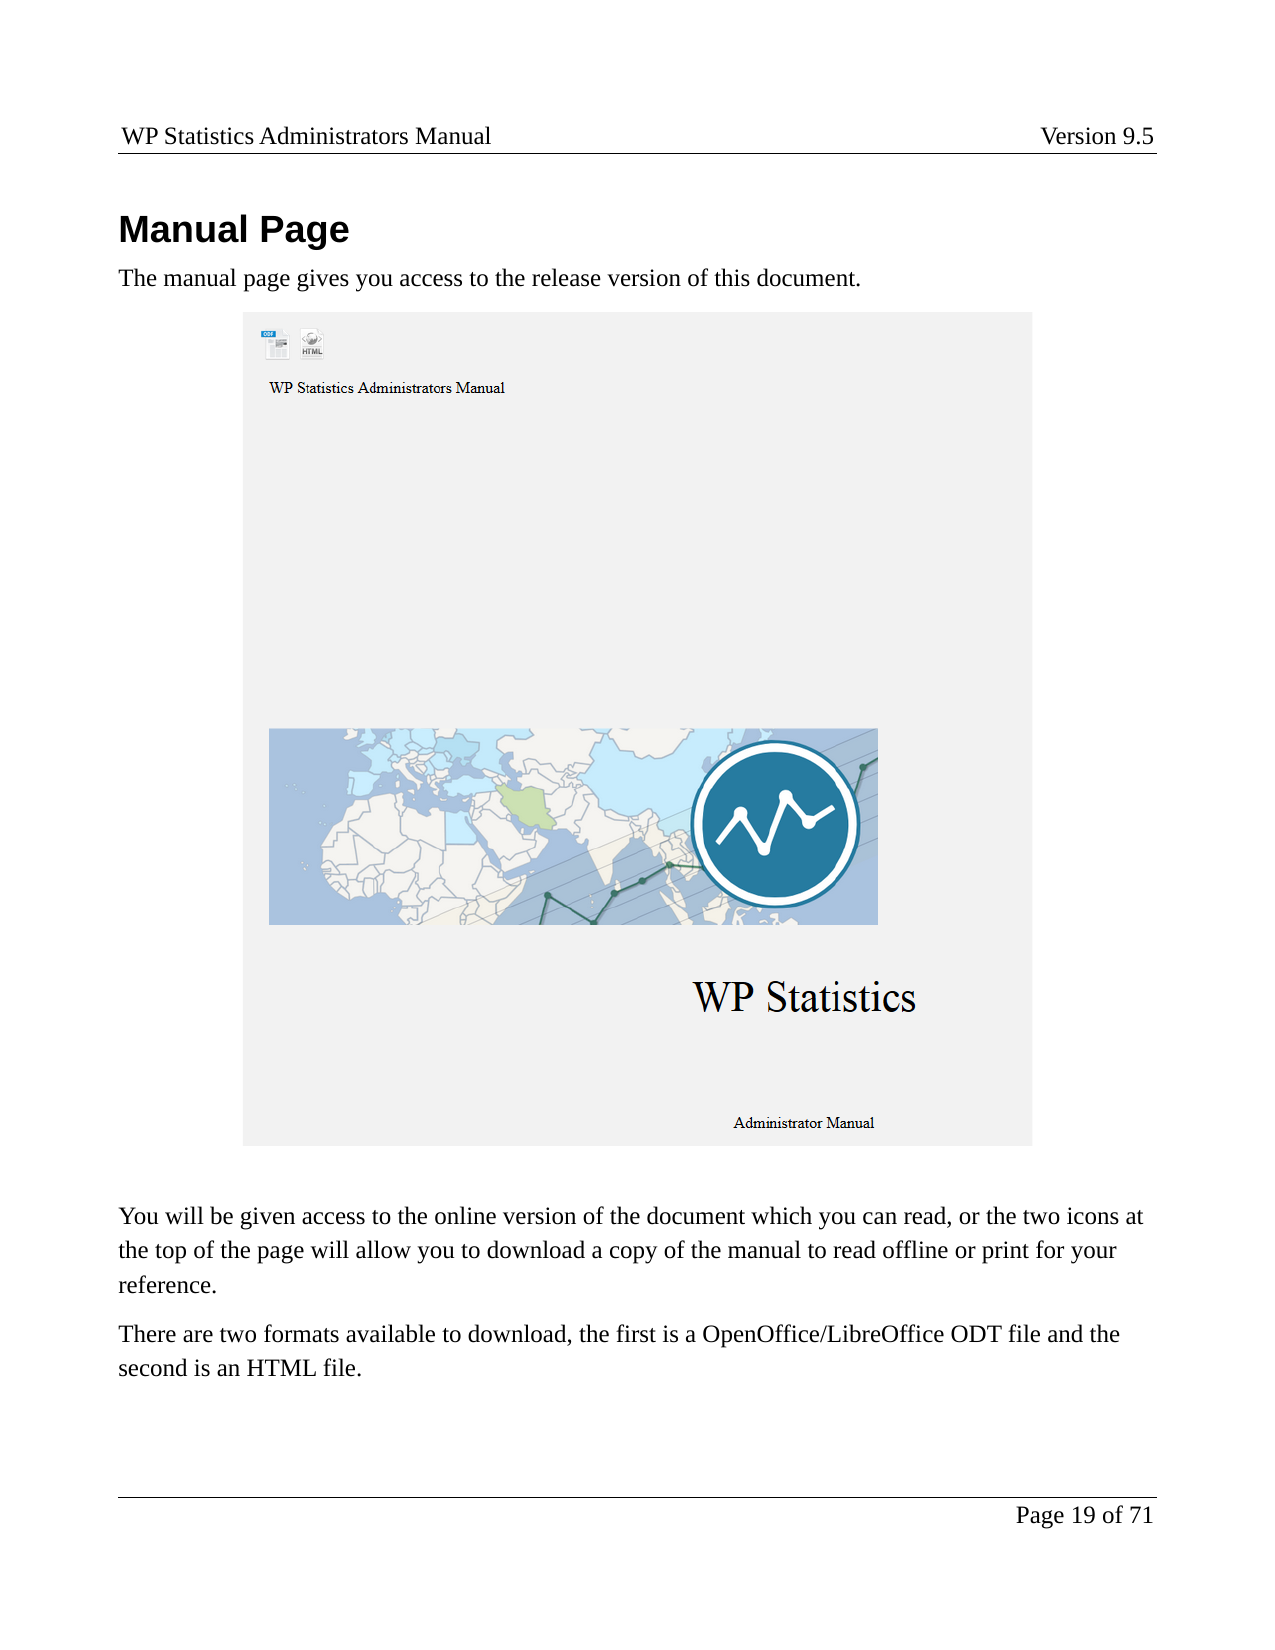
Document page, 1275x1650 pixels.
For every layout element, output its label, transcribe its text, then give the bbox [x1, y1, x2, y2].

text There are two formats available to download, the first is a OpenOffice/LibreOffice ODT file and the second is an HTML file. [118, 1319, 1157, 1382]
picture [242, 312, 1033, 1146]
subtitle Manual Page [118, 207, 1157, 251]
text You will be given access to the online version of the document which you can read, or the two icons at the top of the page will allow you to download a copy of the manual to read offline or print for your reference. [118, 1201, 1157, 1298]
text The manual page gives you access to the release version of this document. [118, 263, 1157, 292]
